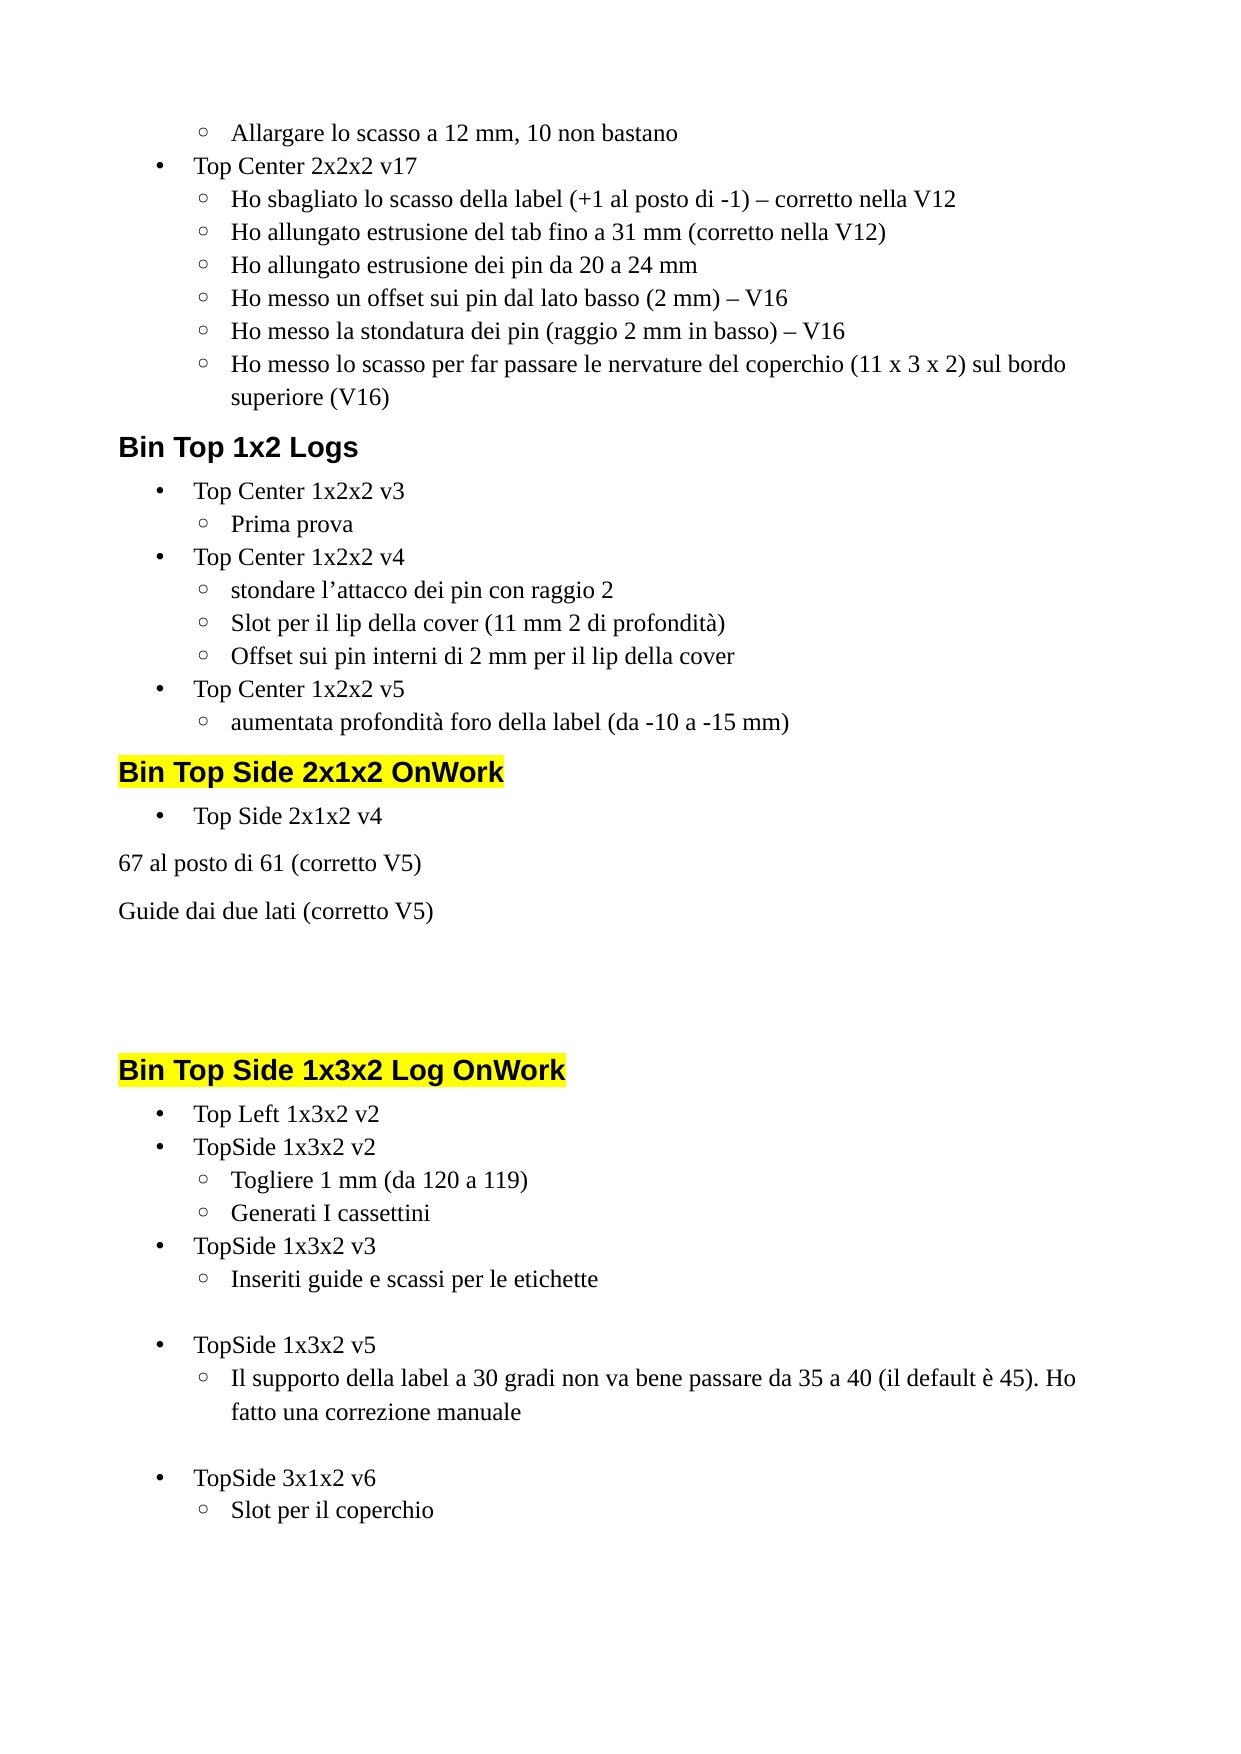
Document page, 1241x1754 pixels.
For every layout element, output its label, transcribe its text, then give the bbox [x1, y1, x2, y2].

list Ho messo la stondatura dei pin (raggio 2 mm in basso) – V16 [193, 316, 1122, 345]
text 67 al posto di 61 (corretto V5) [118, 848, 1122, 877]
list Slot per il coperchio [193, 1496, 1122, 1524]
list Ho allungato estrusione dei pin da 20 a 24 mm [193, 250, 1122, 279]
list Il supporto della label a 30 gradi non va bene passare da 35 a 40 (il default è 45). Ho fatto una correzione manuale [193, 1363, 1122, 1425]
list Ho messo lo scasso per far passare le nervature del coperchio (11 x 3 x 2) sul bordo superiore (V16) [193, 349, 1122, 411]
list Top Center 1x2x2 v5 [156, 674, 1122, 703]
list TopSide 1x3x2 v5 [156, 1331, 1122, 1359]
list Top Left 1x3x2 v2 [156, 1099, 1122, 1128]
list Allargare lo scasso a 12 mm, 10 non bastano [193, 118, 1122, 147]
list stondare l’attacco dei pin con raggio 2 [193, 575, 1122, 604]
list Ho allungato estrusione del tab fino a 31 mm (corretto nella V12) [193, 217, 1122, 246]
list Ho messo un offset sui pin dal lato basso (2 mm) – V16 [193, 283, 1122, 312]
subtitle Bin Top Side 1x3x2 Log OnWork [118, 1053, 1122, 1087]
list Top Center 1x2x2 v4 [156, 542, 1122, 571]
list TopSide 1x3x2 v2 [156, 1132, 1122, 1161]
list Inseriti guide e scassi per le etichette [193, 1264, 1122, 1293]
list TopSide 1x3x2 v3 [156, 1231, 1122, 1260]
subtitle Bin Top Side 2x1x2 OnWork [118, 755, 1122, 788]
text Guide dai due lati (corretto V5) [118, 896, 1122, 925]
list Prima prova [193, 509, 1122, 538]
list Togliere 1 mm (da 120 a 119) [193, 1165, 1122, 1194]
list Ho sbagliato lo scasso della label (+1 al posto di -1) – corretto nella V12 [193, 184, 1122, 213]
list Top Center 2x2x2 v17 [156, 151, 1122, 180]
subtitle Bin Top 1x2 Logs [118, 430, 1122, 463]
list aumentata profondità foro della label (da -10 a -15 mm) [193, 707, 1122, 736]
list Top Center 1x2x2 v3 [156, 476, 1122, 505]
list Slot per il lip della cover (11 mm 2 di profondità) [193, 608, 1122, 637]
list Offset sui pin interni di 2 mm per il lip della cover [193, 641, 1122, 670]
list TopSide 3x1x2 v6 [156, 1463, 1122, 1491]
list Generati I cassettini [193, 1198, 1122, 1227]
list Top Side 2x1x2 v4 [156, 801, 1122, 829]
